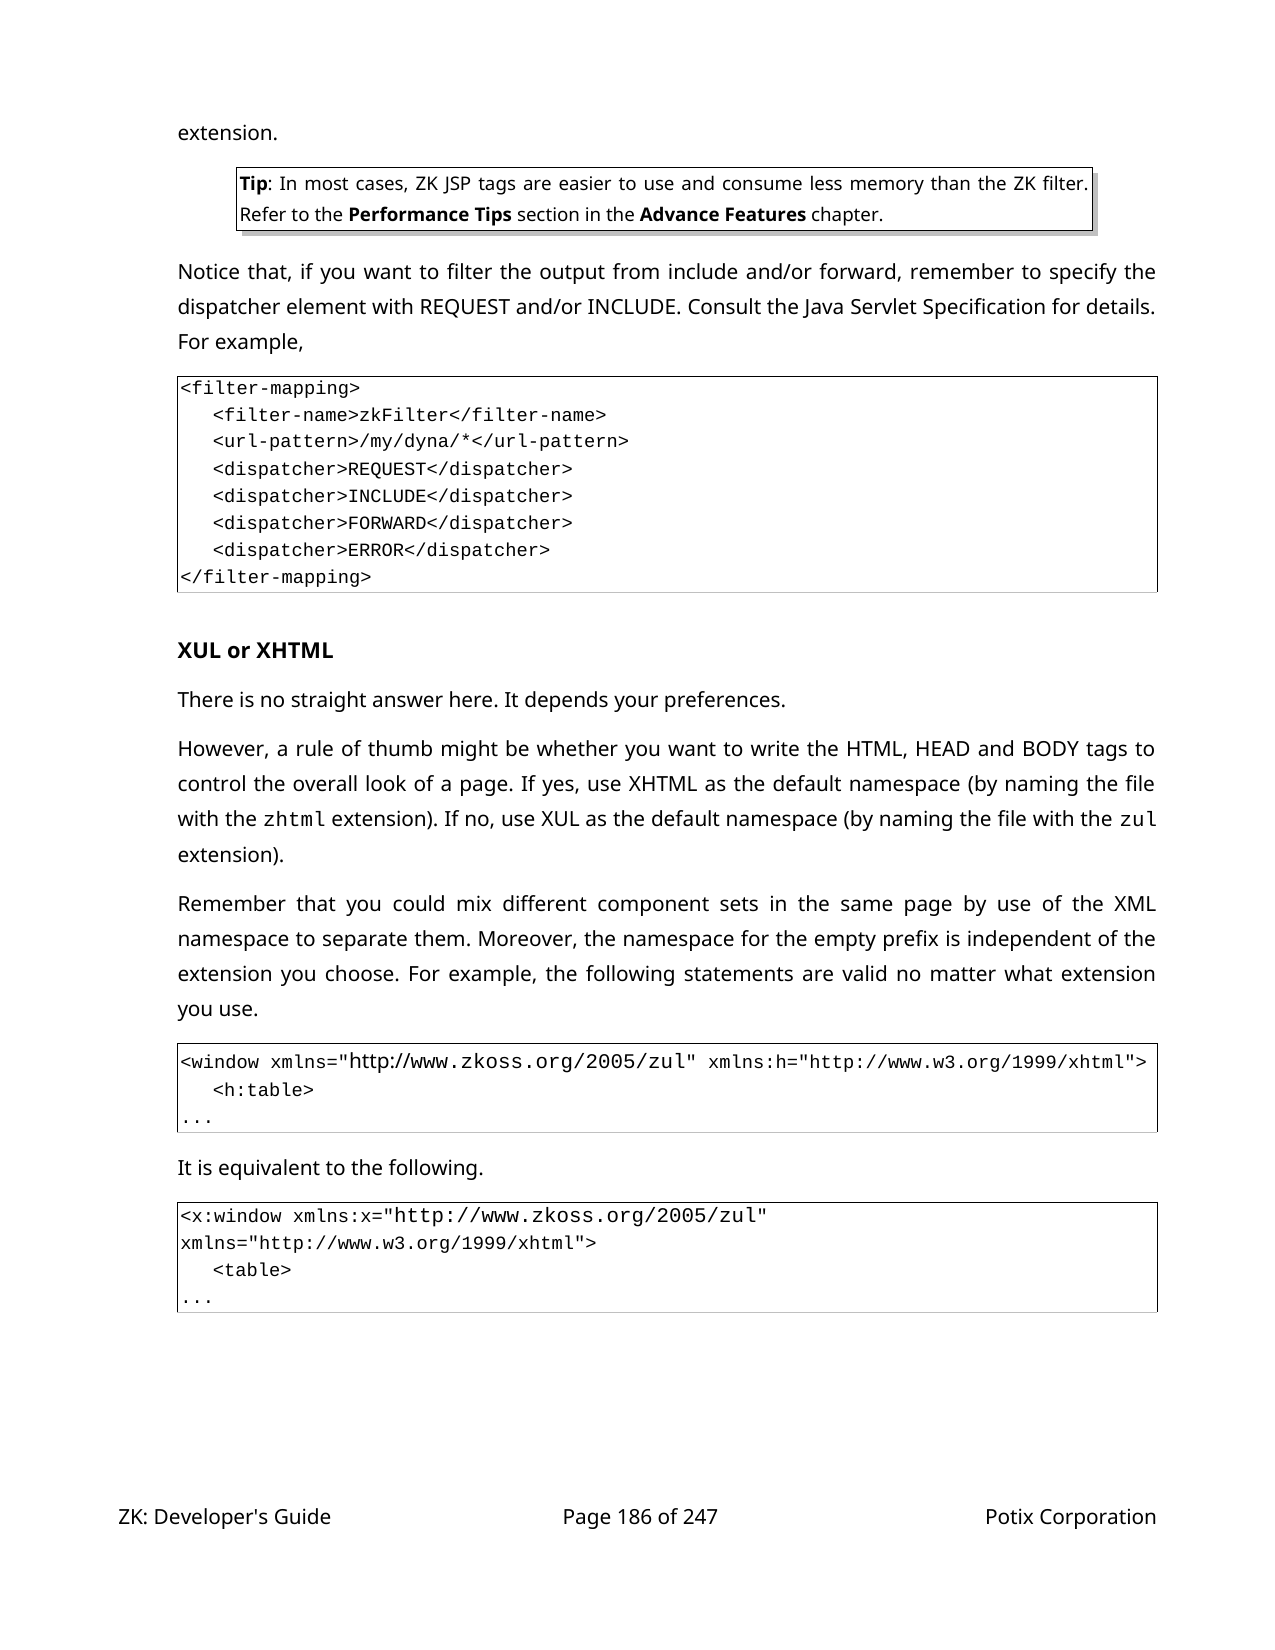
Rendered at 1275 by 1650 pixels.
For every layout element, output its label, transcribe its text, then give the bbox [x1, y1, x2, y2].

text Notice that, if you want to filter the output from include and/or forward, remember to specify the dispatcher element with REQUEST and/or INCLUDE. Consult the Java Servlet Specification for details. For example, [177, 257, 1157, 356]
text Tip: In most cases, ZK JSP tags are easier to use and consume less memory than the ZK filter. Refer to the Performance Tips section in the Advance Features chapter. [237, 168, 1092, 230]
subtitle XUL or XHTML [177, 634, 1157, 664]
text <dispatcher>REQUEST</dispatcher> [178, 457, 1157, 481]
text However, a rule of thumb might be whether you want to write the HTML, HEAD and BODY tags to control the overall look of a page. If yes, use XHTML as the default namespace (by naming the file with the zhtml extension). If no, use XUL as the default namespace (by naming the file with the zul extension). [177, 734, 1157, 868]
text ... [178, 1105, 1157, 1132]
text <dispatcher>ERROR</dispatcher> </filter-mapping> [178, 538, 1157, 592]
text extension. [177, 118, 1157, 146]
text <h:table> [178, 1078, 1157, 1102]
text ... [178, 1285, 1157, 1312]
text <x:window xmlns:x="http://www.zkoss.org/2005/zul" xmlns="http://www.w3.org/1999/xhtml"> [178, 1203, 1157, 1255]
text Remember that you could mix different component sets in the same page by use of the XML namespace to separate them. Moreover, the namespace for the empty prefix is independent of the extension you choose. For example, the following statements are valid no matter what extension you use. [177, 889, 1157, 1023]
text There is no straight answer here. It depends your preferences. [177, 685, 1157, 713]
text <dispatcher>INCLUDE</dispatcher> [178, 484, 1157, 508]
text <table> [178, 1258, 1157, 1282]
text It is equivalent to the following. [177, 1153, 1157, 1181]
text <dispatcher>FORWARD</dispatcher> [178, 511, 1157, 535]
text <filter-mapping> <filter-name>zkFilter</filter-name> <url-pattern>/my/dyna/*</url-pattern> [178, 377, 1157, 454]
text <window xmlns="http://www.zkoss.org/2005/zul" xmlns:h="http://www.w3.org/1999/xhtml"> [178, 1044, 1157, 1075]
